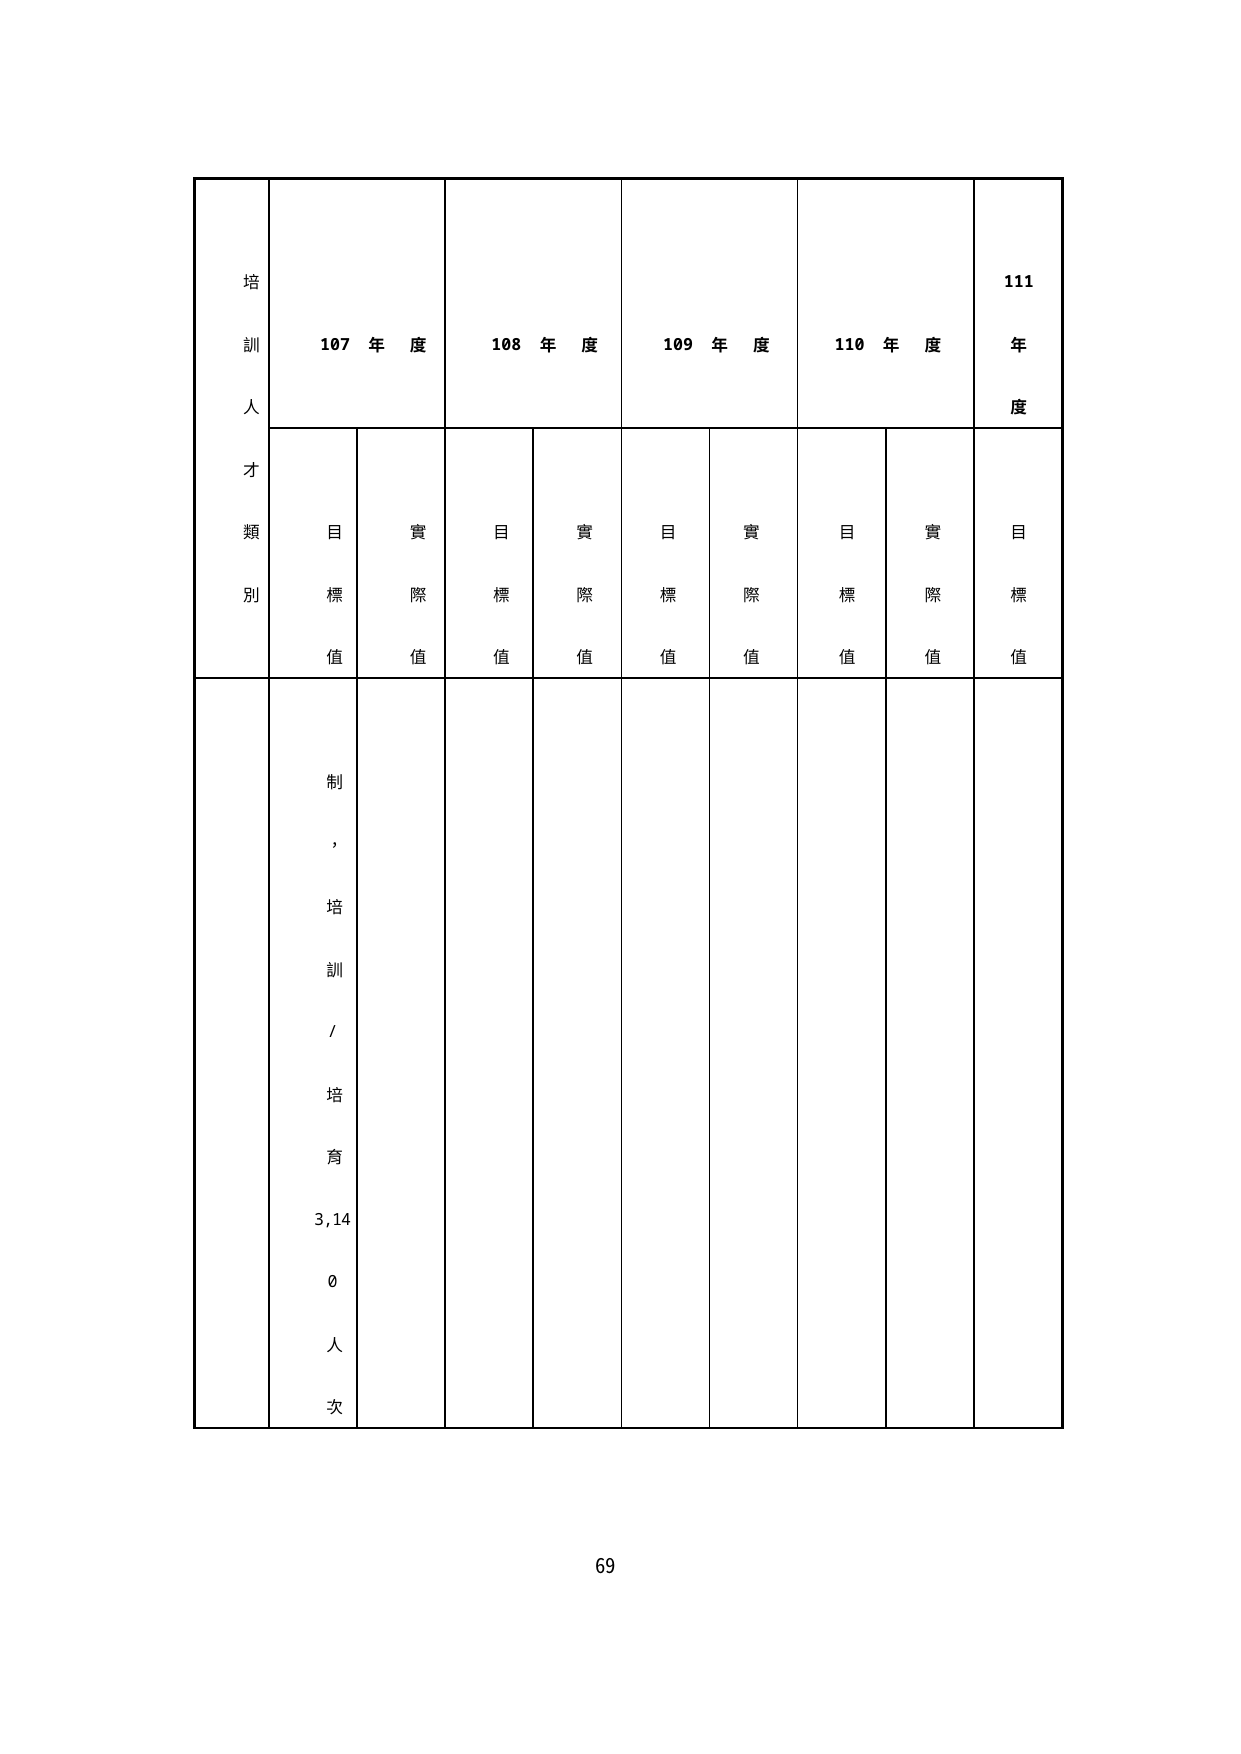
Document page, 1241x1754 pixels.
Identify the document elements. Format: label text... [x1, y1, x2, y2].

table_cell 實際值 [358, 429, 444, 677]
table_cell [887, 679, 973, 1427]
table_cell 目標值 [446, 429, 532, 677]
table_cell [196, 679, 268, 1427]
table_cell 目標值 [798, 429, 885, 677]
table_cell 目標值 [975, 429, 1061, 677]
table_cell [798, 679, 885, 1427]
table_header 培訓人才類別 [196, 180, 268, 677]
table_cell [534, 679, 621, 1427]
table_cell 實際值 [887, 429, 973, 677]
table_cell 制，培訓/培育3,140人次 [270, 679, 356, 1427]
table_header 111年度 [975, 180, 1061, 427]
table_header 110年度 [798, 180, 973, 427]
table_cell 目標值 [270, 429, 356, 677]
table_cell [358, 679, 444, 1427]
table_cell [446, 679, 532, 1427]
table_header 109年度 [622, 180, 797, 427]
table_cell 實際值 [534, 429, 621, 677]
table_header 108年度 [446, 180, 621, 427]
table_header 107年度 [270, 180, 444, 427]
table_cell 實際值 [710, 429, 797, 677]
table_cell [710, 679, 797, 1427]
table_cell 目標值 [622, 429, 709, 677]
table_cell [975, 679, 1061, 1427]
table_cell [622, 679, 709, 1427]
